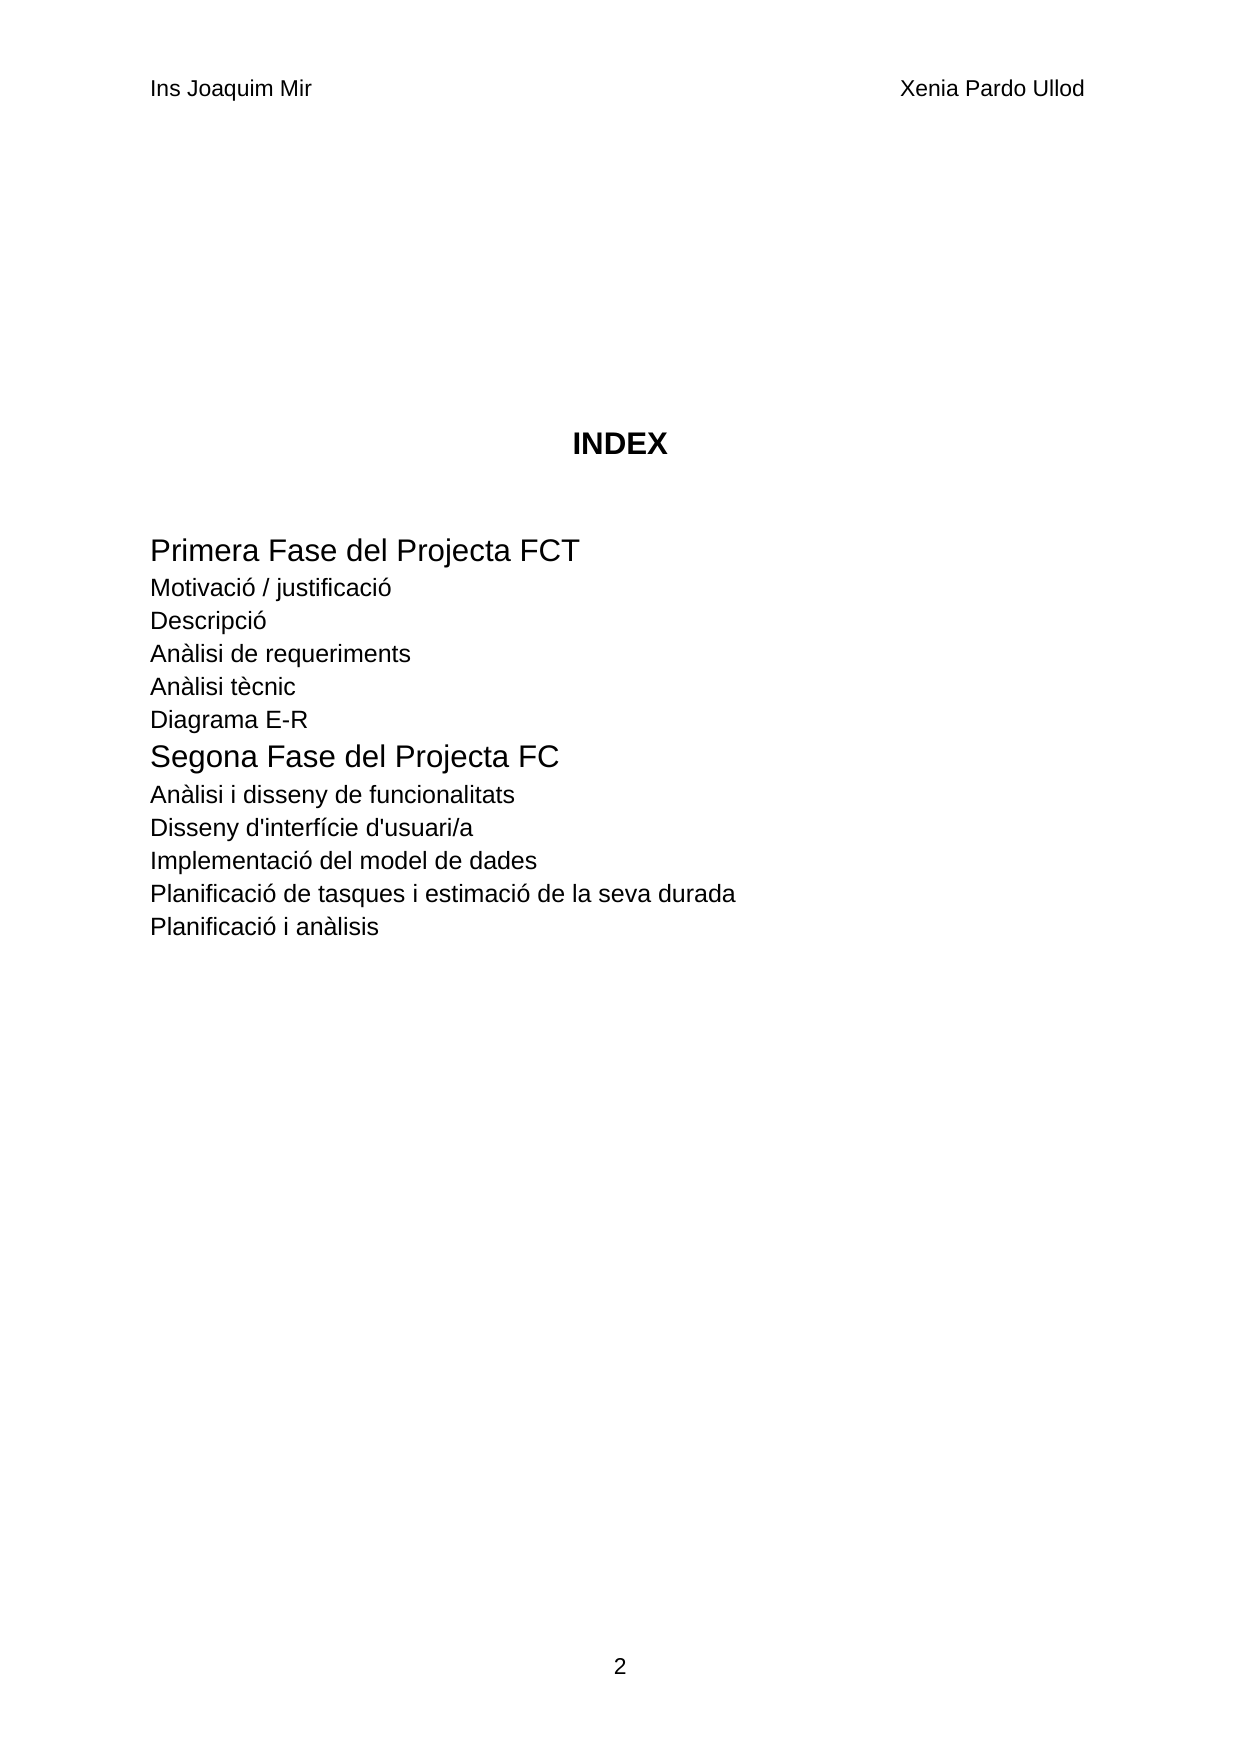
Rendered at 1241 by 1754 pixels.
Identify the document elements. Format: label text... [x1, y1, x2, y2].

text Diagrama E-R [150, 705, 1090, 734]
text Anàlisi de requeriments [150, 639, 1090, 668]
text Primera Fase del Projecta FCT [150, 532, 1090, 568]
text Implementació del model de dades [150, 846, 1090, 874]
text Anàlisi tècnic [150, 672, 1090, 701]
text Segona Fase del Projecta FC [150, 738, 1090, 774]
text Anàlisi i disseny de funcionalitats [150, 779, 1090, 808]
text INDEX [150, 425, 1090, 461]
text Disseny d'interfície d'usuari/a [150, 813, 1090, 841]
text Motivació / justificació [150, 573, 1090, 602]
text Planificació de tasques i estimació de la seva durada [150, 879, 1090, 907]
text Descripció [150, 606, 1090, 635]
text Planificació i anàlisis [150, 912, 1090, 940]
